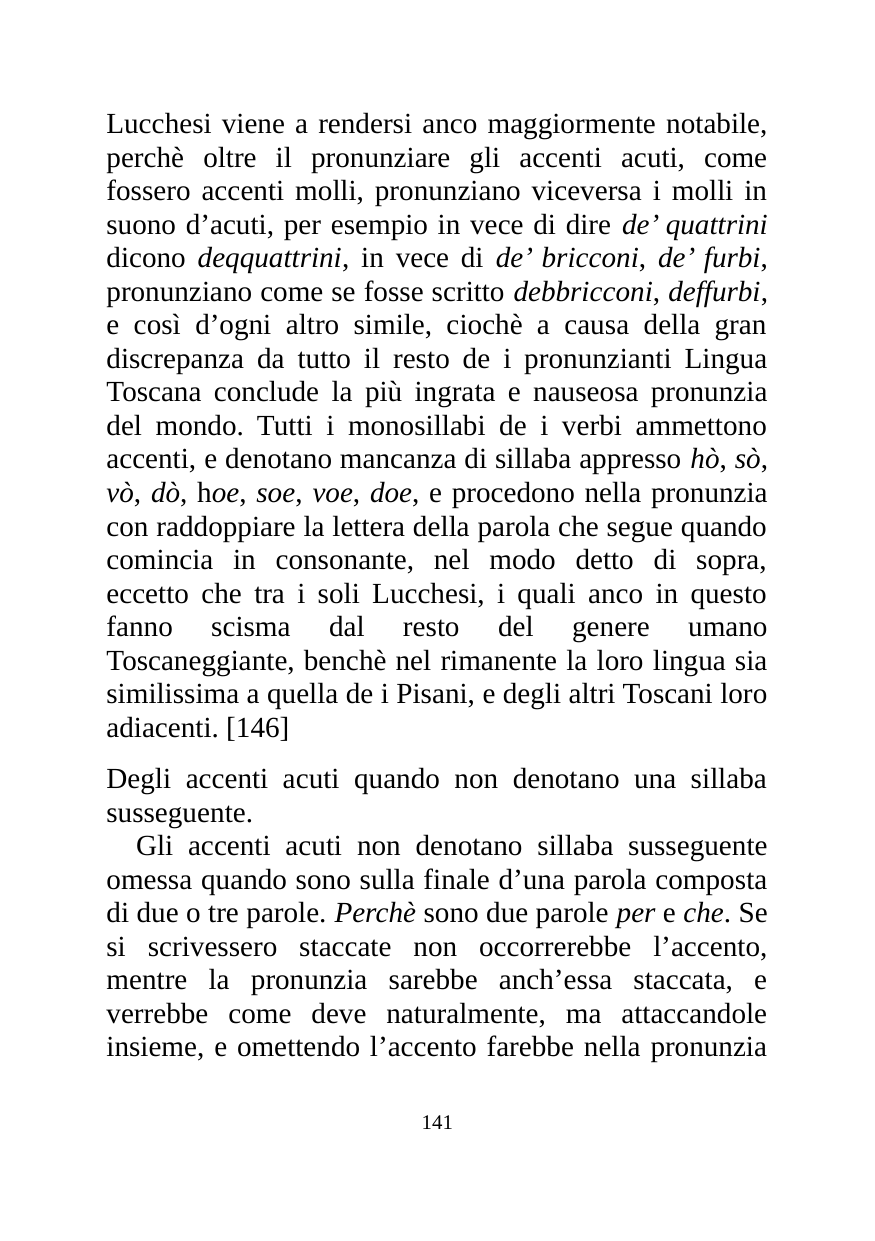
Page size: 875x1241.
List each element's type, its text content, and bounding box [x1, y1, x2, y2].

text Degli accenti acuti quando non denotano una sillaba susseguente. [106, 761, 768, 828]
text Gli accenti acuti non denotano sillaba susseguente omessa quando sono sulla finale d’una parola composta di due o tre parole. Perchè sono due parole per e che. Se si scrivessero staccate non occorrerebbe l’accento, mentre la pronunzia sarebbe anch’essa staccata, e verrebbe come deve naturalmente, ma attaccandole insieme, e omettendo l’accento farebbe nella pronunzia [106, 828, 768, 1063]
text Lucchesi viene a rendersi anco maggiormente notabile, perchè oltre il pronunziare gli accenti acuti, come fossero accenti molli, pronunziano viceversa i molli in suono d’acuti, per esempio in vece di dire de’ quattrini dicono deqquattrini, in vece di de’ bricconi, de’ furbi, pronunziano come se fosse scritto debbricconi, deffurbi, e così d’ogni altro simile, ciochè a causa della gran discrepanza da tutto il resto de i pronunzianti Lingua Toscana conclude la più ingrata e nauseosa pronunzia del mondo. Tutti i monosillabi de i verbi ammettono accenti, e denotano mancanza di sillaba appresso hò, sò, vò, dò, hoe, soe, voe, doe, e procedono nella pronunzia con raddoppiare la lettera della parola che segue quando comincia in consonante, nel modo detto di sopra, eccetto che tra i soli Lucchesi, i quali anco in questo fanno scisma dal resto del genere umano Toscaneggiante, benchè nel rimanente la loro lingua sia similissima a quella de i Pisani, e degli altri Toscani loro adiacenti. [146] [106, 106, 768, 743]
